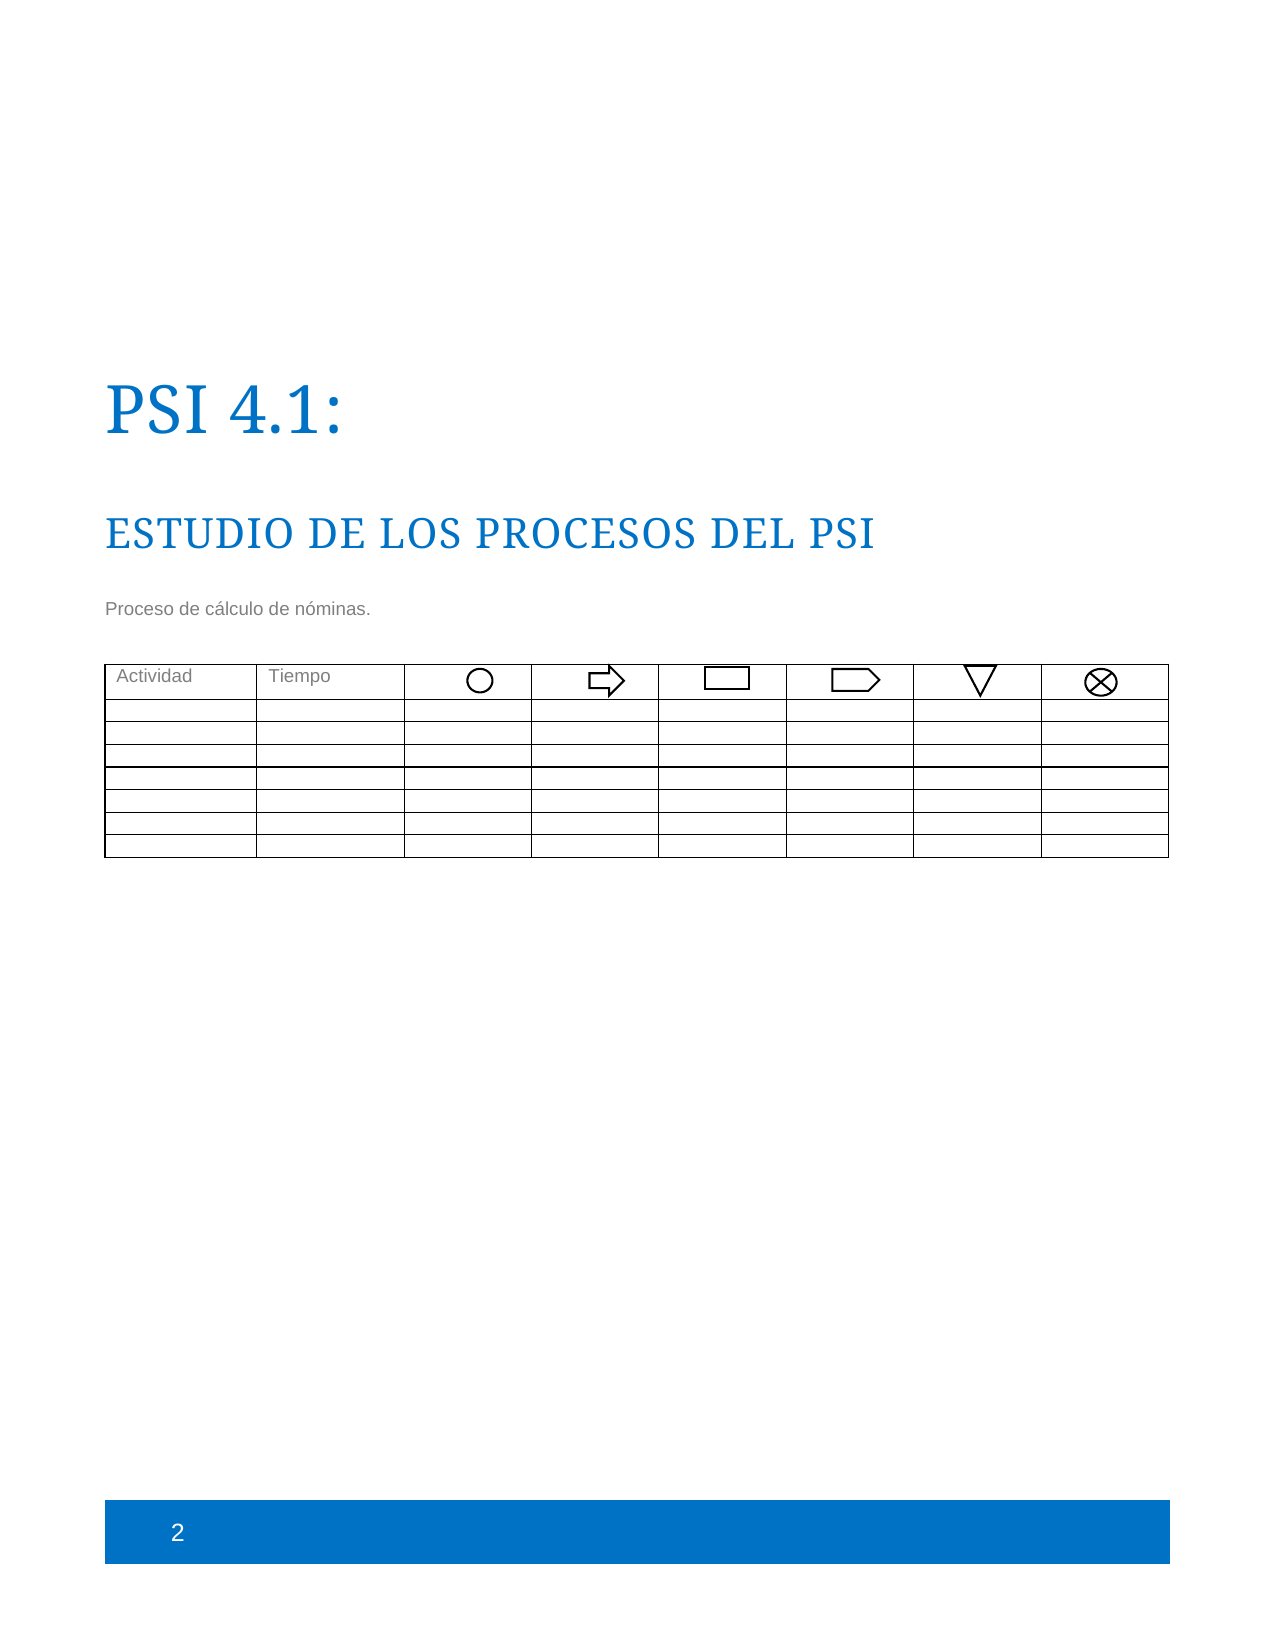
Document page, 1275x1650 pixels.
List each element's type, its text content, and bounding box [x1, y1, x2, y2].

table_cell [787, 722, 913, 744]
table_cell [532, 835, 658, 857]
table_header Actividad [106, 665, 256, 699]
table_header [1042, 665, 1168, 699]
table_header [405, 665, 531, 699]
table_cell [1042, 768, 1168, 789]
table_cell [257, 813, 404, 834]
table_header [914, 665, 1041, 699]
table_cell [405, 745, 531, 766]
table_cell [257, 700, 404, 721]
subtitle Estudio de los procesos del psi [105, 503, 1170, 560]
table_cell [106, 768, 256, 789]
table_cell [659, 722, 786, 744]
table_cell [106, 722, 256, 744]
table_cell [787, 745, 913, 766]
table_cell [257, 835, 404, 857]
table_header [787, 665, 913, 699]
table_cell [787, 790, 913, 812]
table_cell [659, 835, 786, 857]
table_cell [532, 745, 658, 766]
table_cell [532, 700, 658, 721]
table_cell [1042, 722, 1168, 744]
table_header [659, 665, 786, 699]
table_cell [914, 813, 1041, 834]
table_cell [1042, 790, 1168, 812]
table_header Tiempo [257, 665, 404, 699]
table_cell [532, 768, 658, 789]
table_cell [914, 745, 1041, 766]
table_cell [787, 700, 913, 721]
subtitle PSI 4.1: [105, 363, 1170, 453]
table_cell [257, 745, 404, 766]
table_cell [1042, 813, 1168, 834]
table_cell [405, 790, 531, 812]
table_cell [1042, 745, 1168, 766]
table_cell [532, 813, 658, 834]
table_cell [257, 722, 404, 744]
table_cell [659, 813, 786, 834]
table_cell [787, 768, 913, 789]
table_cell [405, 722, 531, 744]
table_cell [914, 700, 1041, 721]
table_cell [106, 790, 256, 812]
table_cell [659, 700, 786, 721]
table_cell [659, 745, 786, 766]
table_cell [787, 835, 913, 857]
table_cell [914, 835, 1041, 857]
table_cell [405, 835, 531, 857]
table_cell [106, 700, 256, 721]
text Proceso de cálculo de nóminas. [105, 598, 1170, 619]
table_cell [405, 813, 531, 834]
table_cell [1042, 835, 1168, 857]
table_cell [405, 700, 531, 721]
table_header [609, 665, 658, 699]
table_cell [106, 745, 256, 766]
table_cell [659, 790, 786, 812]
table_cell [914, 768, 1041, 789]
table_cell [659, 768, 786, 789]
table_header [532, 665, 608, 699]
table_cell [532, 722, 658, 744]
table_cell [914, 722, 1041, 744]
table_cell [532, 790, 658, 812]
table_cell [257, 790, 404, 812]
table_cell [1042, 700, 1168, 721]
table_cell [914, 790, 1041, 812]
table_cell [257, 768, 404, 789]
table_cell [405, 768, 531, 789]
table_cell [106, 835, 256, 857]
table_cell [106, 813, 256, 834]
table_cell [787, 813, 913, 834]
